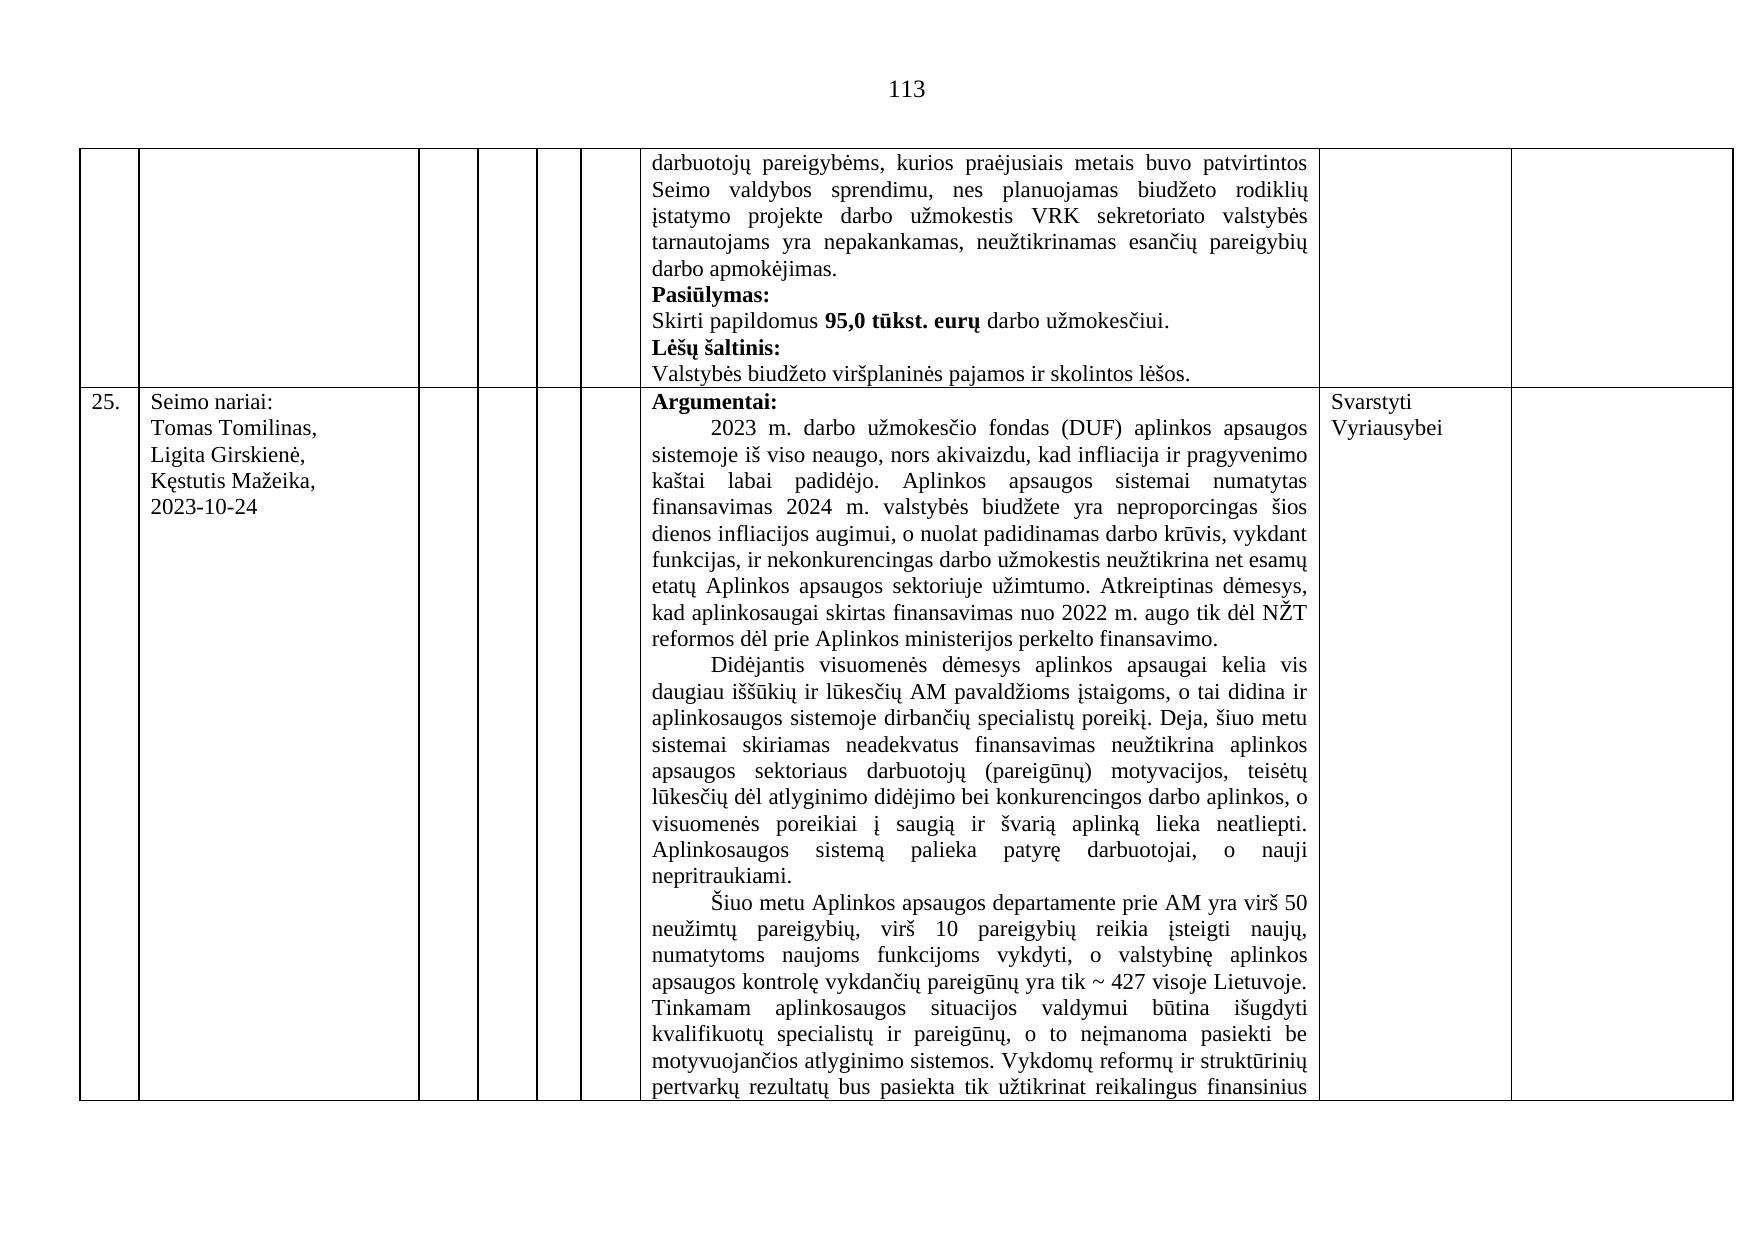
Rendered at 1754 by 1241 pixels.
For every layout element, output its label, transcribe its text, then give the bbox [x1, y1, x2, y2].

table_cell 25. [81, 388, 138, 1099]
table_cell [140, 149, 418, 386]
table_cell [538, 388, 580, 1099]
table_cell [420, 149, 477, 386]
table_cell [420, 388, 477, 1099]
table_cell Svarstyti Vyriausybei [1320, 388, 1511, 1099]
table_cell Argumentai: 2023 m. darbo užmokesčio fondas (DUF) aplinkos apsaugos sistemoje iš viso neaugo, nors akivaizdu, kad infliacija ir pragyvenimo kaštai labai padidėjo. Aplinkos apsaugos sistemai numatytas finansavimas 2024 m. valstybės biudžete yra neproporcingas šios dienos infliacijos augimui, o nuolat padidinamas darbo krūvis, vykdant funkcijas, ir nekonkurencingas darbo užmokestis neužtikrina net esamų etatų Aplinkos apsaugos sektoriuje užimtumo. Atkreiptinas dėmesys, kad aplinkosaugai skirtas finansavimas nuo 2022 m. augo tik dėl NŽT reformos dėl prie Aplinkos ministerijos perkelto finansavimo. Didėjantis visuomenės dėmesys aplinkos apsaugai kelia vis daugiau iššūkių ir lūkesčių AM pavaldžioms įstaigoms, o tai didina ir aplinkosaugos sistemoje dirbančių specialistų poreikį. Deja, šiuo metu sistemai skiriamas neadekvatus finansavimas neužtikrina aplinkos apsaugos sektoriaus darbuotojų (pareigūnų) motyvacijos, teisėtų lūkesčių dėl atlyginimo didėjimo bei konkurencingos darbo aplinkos, o visuomenės poreikiai į saugią ir švarią aplinką lieka neatliepti. Aplinkosaugos sistemą palieka patyrę darbuotojai, o nauji nepritraukiami. Šiuo metu Aplinkos apsaugos departamente prie AM yra virš 50 neužimtų pareigybių, virš 10 pareigybių reikia įsteigti naujų, numatytoms naujoms funkcijoms vykdyti, o valstybinę aplinkos apsaugos kontrolę vykdančių pareigūnų yra tik ~ 427 visoje Lietuvoje. Tinkamam aplinkosaugos situacijos valdymui būtina išugdyti kvalifikuotų specialistų ir pareigūnų, o to neįmanoma pasiekti be motyvuojančios atlyginimo sistemos. Vykdomų reformų ir struktūrinių pertvarkų rezultatų bus pasiekta tik užtikrinat reikalingus finansinius [641, 388, 1319, 1099]
table_cell [538, 149, 580, 386]
table_cell [1320, 149, 1511, 386]
table_cell [1512, 388, 1732, 1099]
table_cell [1512, 149, 1732, 386]
table_cell [582, 149, 640, 386]
table_cell Seimo nariai: Tomas Tomilinas, Ligita Girskienė, Kęstutis Mažeika, 2023-10-24 [140, 388, 418, 1099]
table_cell [479, 388, 536, 1099]
table_cell darbuotojų pareigybėms, kurios praėjusiais metais buvo patvirtintos Seimo valdybos sprendimu, nes planuojamas biudžeto rodiklių įstatymo projekte darbo užmokestis VRK sekretoriato valstybės tarnautojams yra nepakankamas, neužtikrinamas esančių pareigybių darbo apmokėjimas. Pasiūlymas: Skirti papildomus 95,0 tūkst. eurų darbo užmokesčiui. Lėšų šaltinis: Valstybės biudžeto viršplaninės pajamos ir skolintos lėšos. [641, 149, 1319, 386]
table_cell [479, 149, 536, 386]
table_cell [81, 149, 138, 386]
table_cell [582, 388, 640, 1099]
